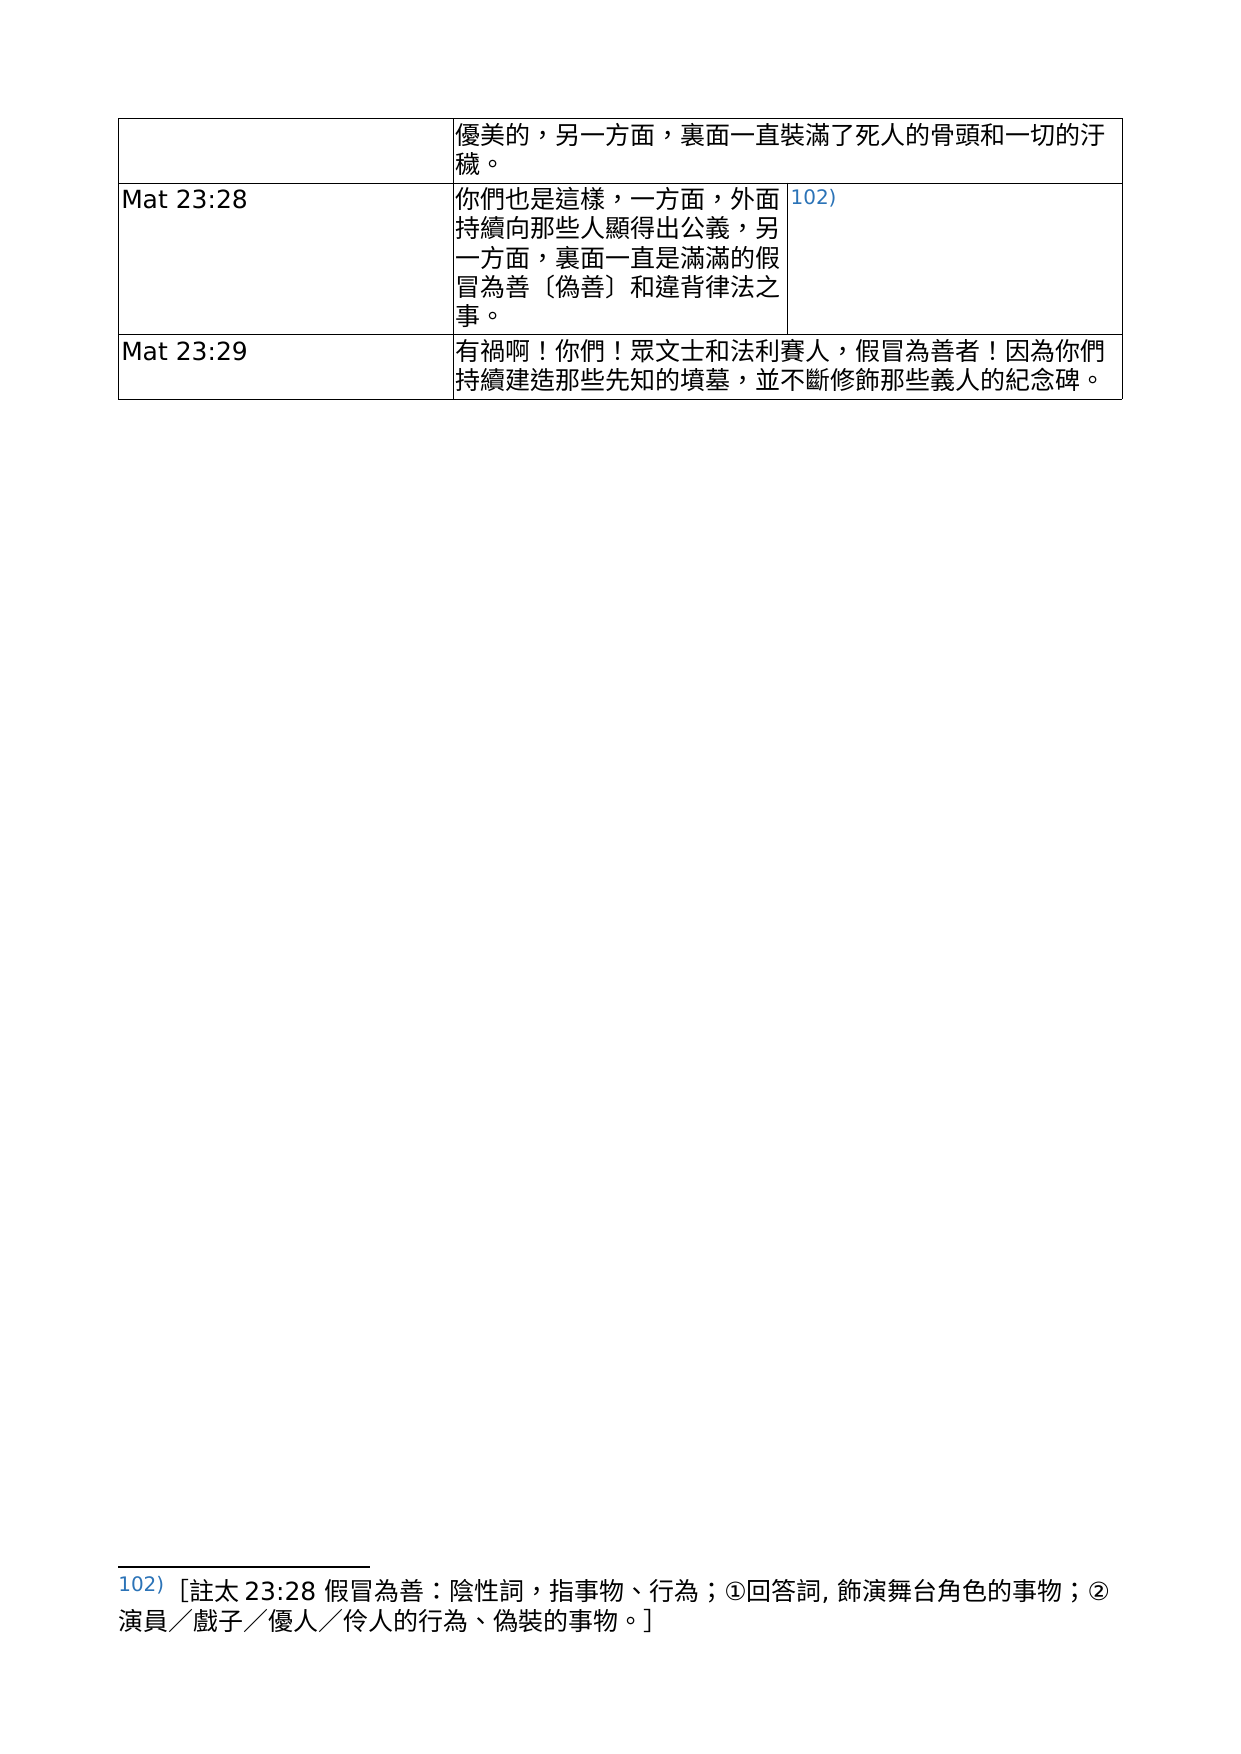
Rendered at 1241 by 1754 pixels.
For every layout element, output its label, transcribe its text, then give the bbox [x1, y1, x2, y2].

table_cell [119, 119, 453, 182]
table_cell Mat 23:28 [119, 184, 453, 334]
table_cell 你們也是這樣，一方面，外面持續向那些人顯得出公義，另一方面，裏面一直是滿滿的假冒為善〔偽善〕和違背律法之事。 [454, 184, 787, 334]
table_cell 有禍啊！你們！眾文士和法利賽人，假冒為善者！因為你們持續建造那些先知的墳墓，並不斷修飾那些義人的紀念碑。 [454, 335, 1122, 398]
table_cell [788, 184, 1122, 334]
table_cell 優美的，另一方面，裏面一直裝滿了死人的骨頭和一切的汙穢。 [454, 119, 1122, 182]
table_cell Mat 23:29 [119, 335, 453, 398]
